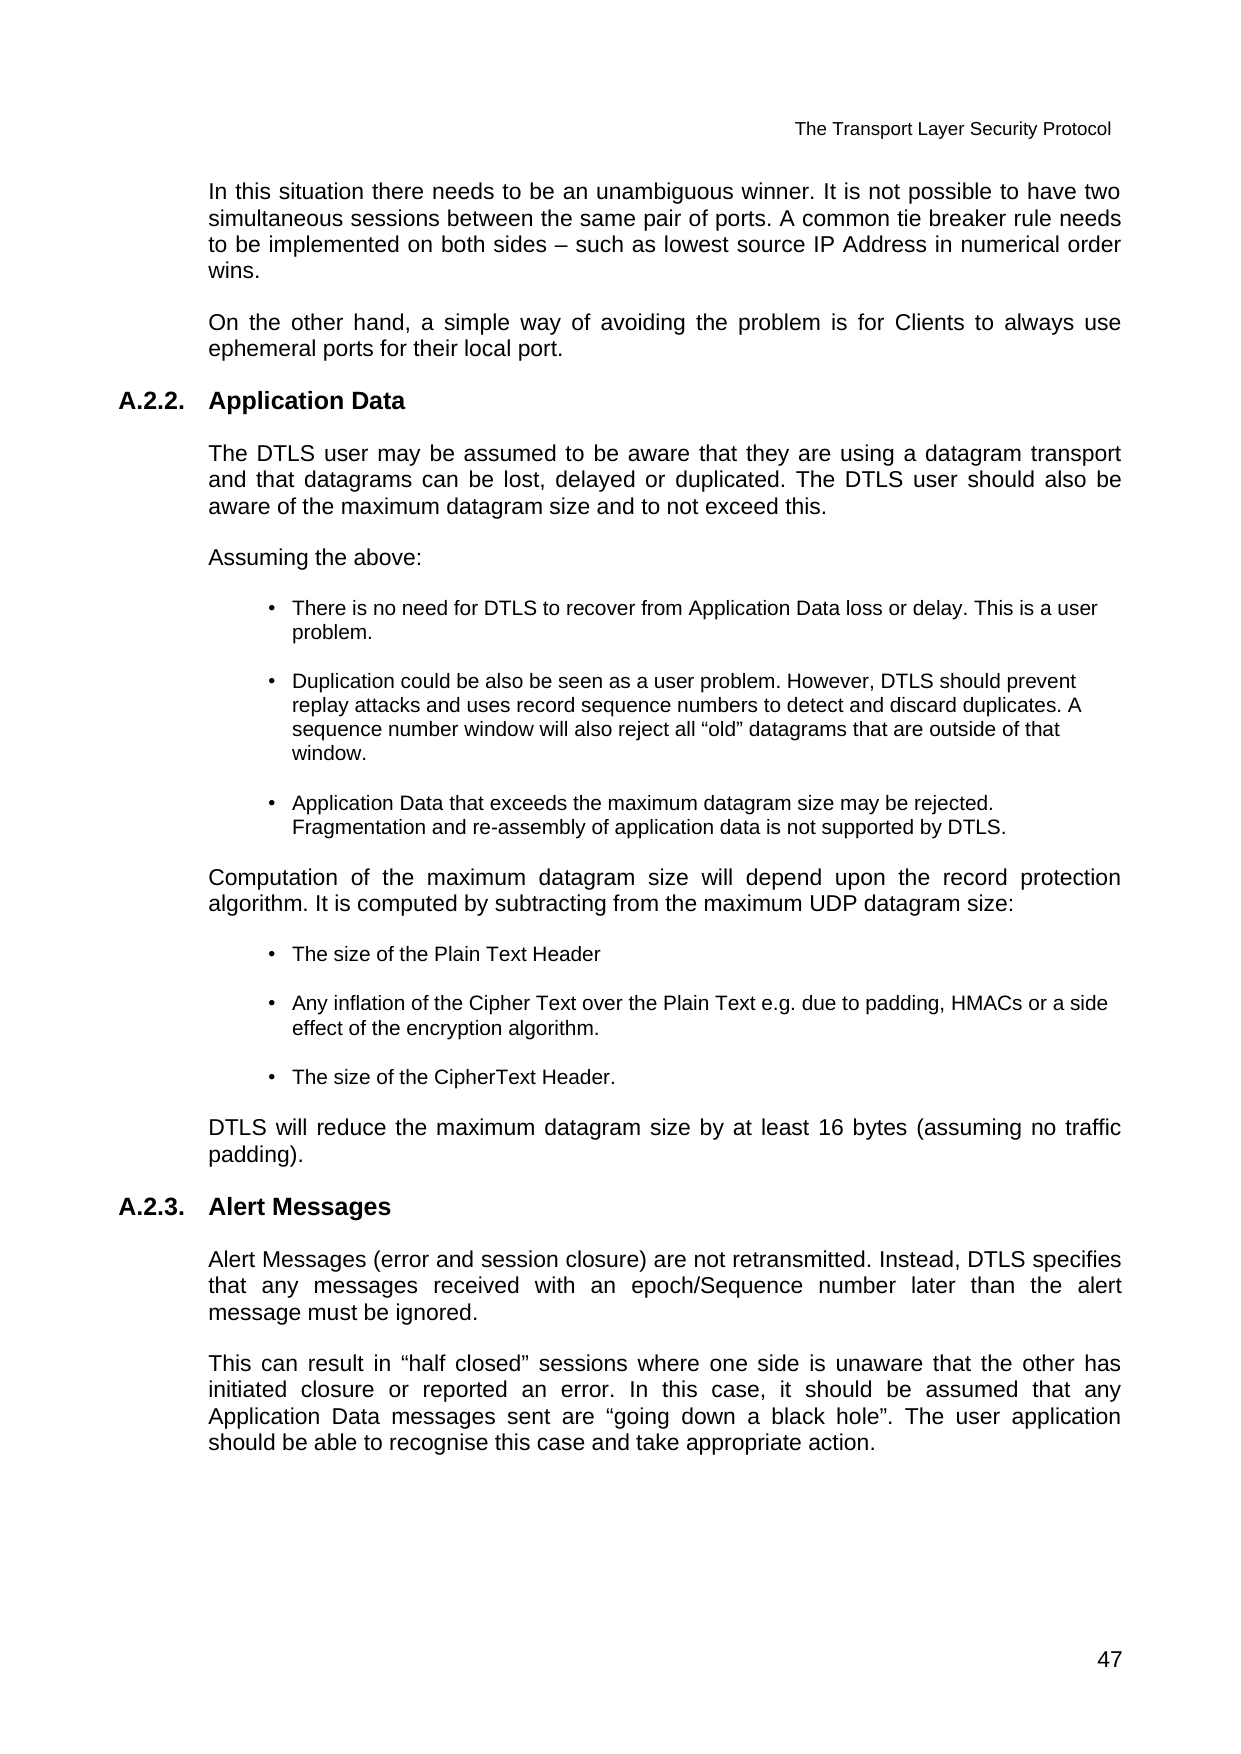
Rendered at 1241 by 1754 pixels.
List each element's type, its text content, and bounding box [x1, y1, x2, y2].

list Duplication could be also be seen as a user problem. However, DTLS should prevent replay attacks and uses record sequence numbers to detect and discard duplicates. A sequence number window will also reject all “old” datagrams that are outside of that window. [268, 669, 1122, 765]
list Application Data that exceeds the maximum datagram size may be rejected. Fragmentation and re-assembly of application data is not supported by DTLS. [268, 790, 1122, 838]
text The DTLS user may be assumed to be aware that they are using a datagram transport and that datagrams can be lost, delayed or duplicated. The DTLS user should also be aware of the maximum datagram size and to not exceed this. [208, 440, 1122, 519]
subtitle Application Data [118, 386, 1122, 415]
text This can result in “half closed” sessions where one side is unaware that the other has initiated closure or reported an error. In this case, it should be assumed that any Application Data messages sent are “going down a black hole”. The user application should be able to recognise this case and take appropriate action. [208, 1350, 1122, 1455]
list The size of the CipherText Header. [268, 1065, 1122, 1089]
list The size of the Plain Text Header [268, 942, 1122, 966]
list Any inflation of the Cipher Text over the Plain Text e.g. due to padding, HMACs or a side effect of the encryption algorithm. [268, 991, 1122, 1039]
text In this situation there needs to be an unambiguous winner. It is not possible to have two simultaneous sessions between the same pair of ports. A common tie breaker rule needs to be implemented on both sides – such as lowest source IP Address in numerical order wins. [208, 178, 1122, 283]
subtitle Alert Messages [118, 1192, 1122, 1221]
list There is no need for DTLS to recover from Application Data loss or delay. This is a user problem. [268, 595, 1122, 643]
text On the other hand, a simple way of avoiding the problem is for Clients to always use ephemeral ports for their local port. [208, 308, 1122, 361]
text Assuming the above: [208, 544, 1122, 570]
text Alert Messages (error and session closure) are not retransmitted. Instead, DTLS specifies that any messages received with an epoch/Sequence number later than the alert message must be ignored. [208, 1246, 1122, 1325]
text DTLS will reduce the maximum datagram size by at least 16 bytes (assuming no traffic padding). [208, 1114, 1122, 1167]
text Computation of the maximum datagram size will depend upon the record protection algorithm. It is computed by subtracting from the maximum UDP datagram size: [208, 864, 1122, 917]
